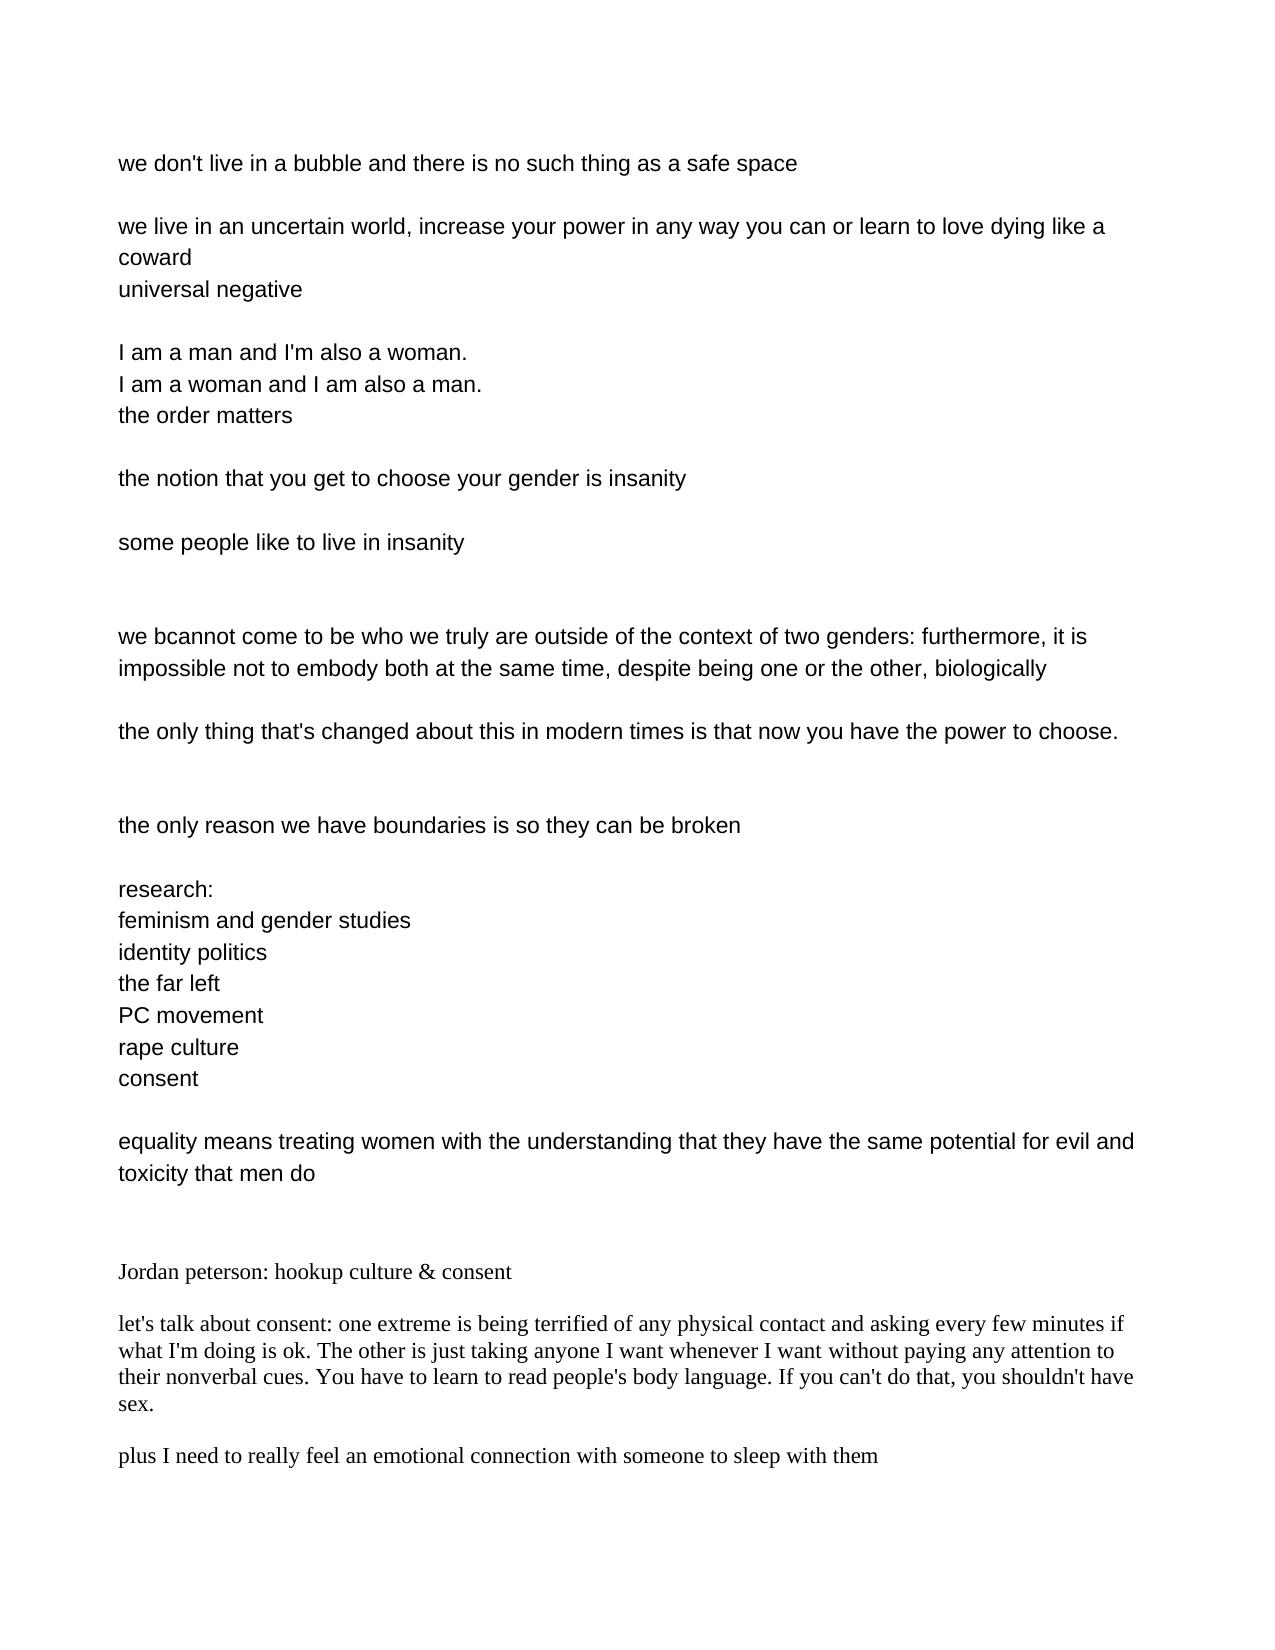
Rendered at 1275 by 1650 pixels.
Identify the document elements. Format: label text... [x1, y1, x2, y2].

text we don't live in a bubble and there is no such thing as a safe space we live in an uncertain world, increase your power in any way you can or learn to love dying like a coward universal negative I am a man and I'm also a woman. I am a woman and I am also a man. the order matters the notion that you get to choose your gender is insanity some people like to live in insanity we bcannot come to be who we truly are outside of the context of two genders: furthermore, it is impossible not to embody both at the same time, despite being one or the other, biologically the only thing that's changed about this in modern times is that now you have the power to choose. the only reason we have boundaries is so they can be broken research: feminism and gender studies identity politics the far left PC movement rape culture consent equality means treating women with the understanding that they have the same potential for evil and toxicity that men do [118, 118, 1157, 1252]
text Jordan peterson: hookup culture & consent [118, 1258, 1157, 1284]
text let's talk about consent: one extreme is being terrified of any physical contact and asking every few minutes if what I'm doing is ok. The other is just taking anyone I want whenever I want without paying any attention to their nonverbal cues. You have to learn to read people's body language. If you can't do that, you shouldn't have sex. plus I need to really feel an emotional connection with someone to sleep with them [118, 1311, 1157, 1469]
